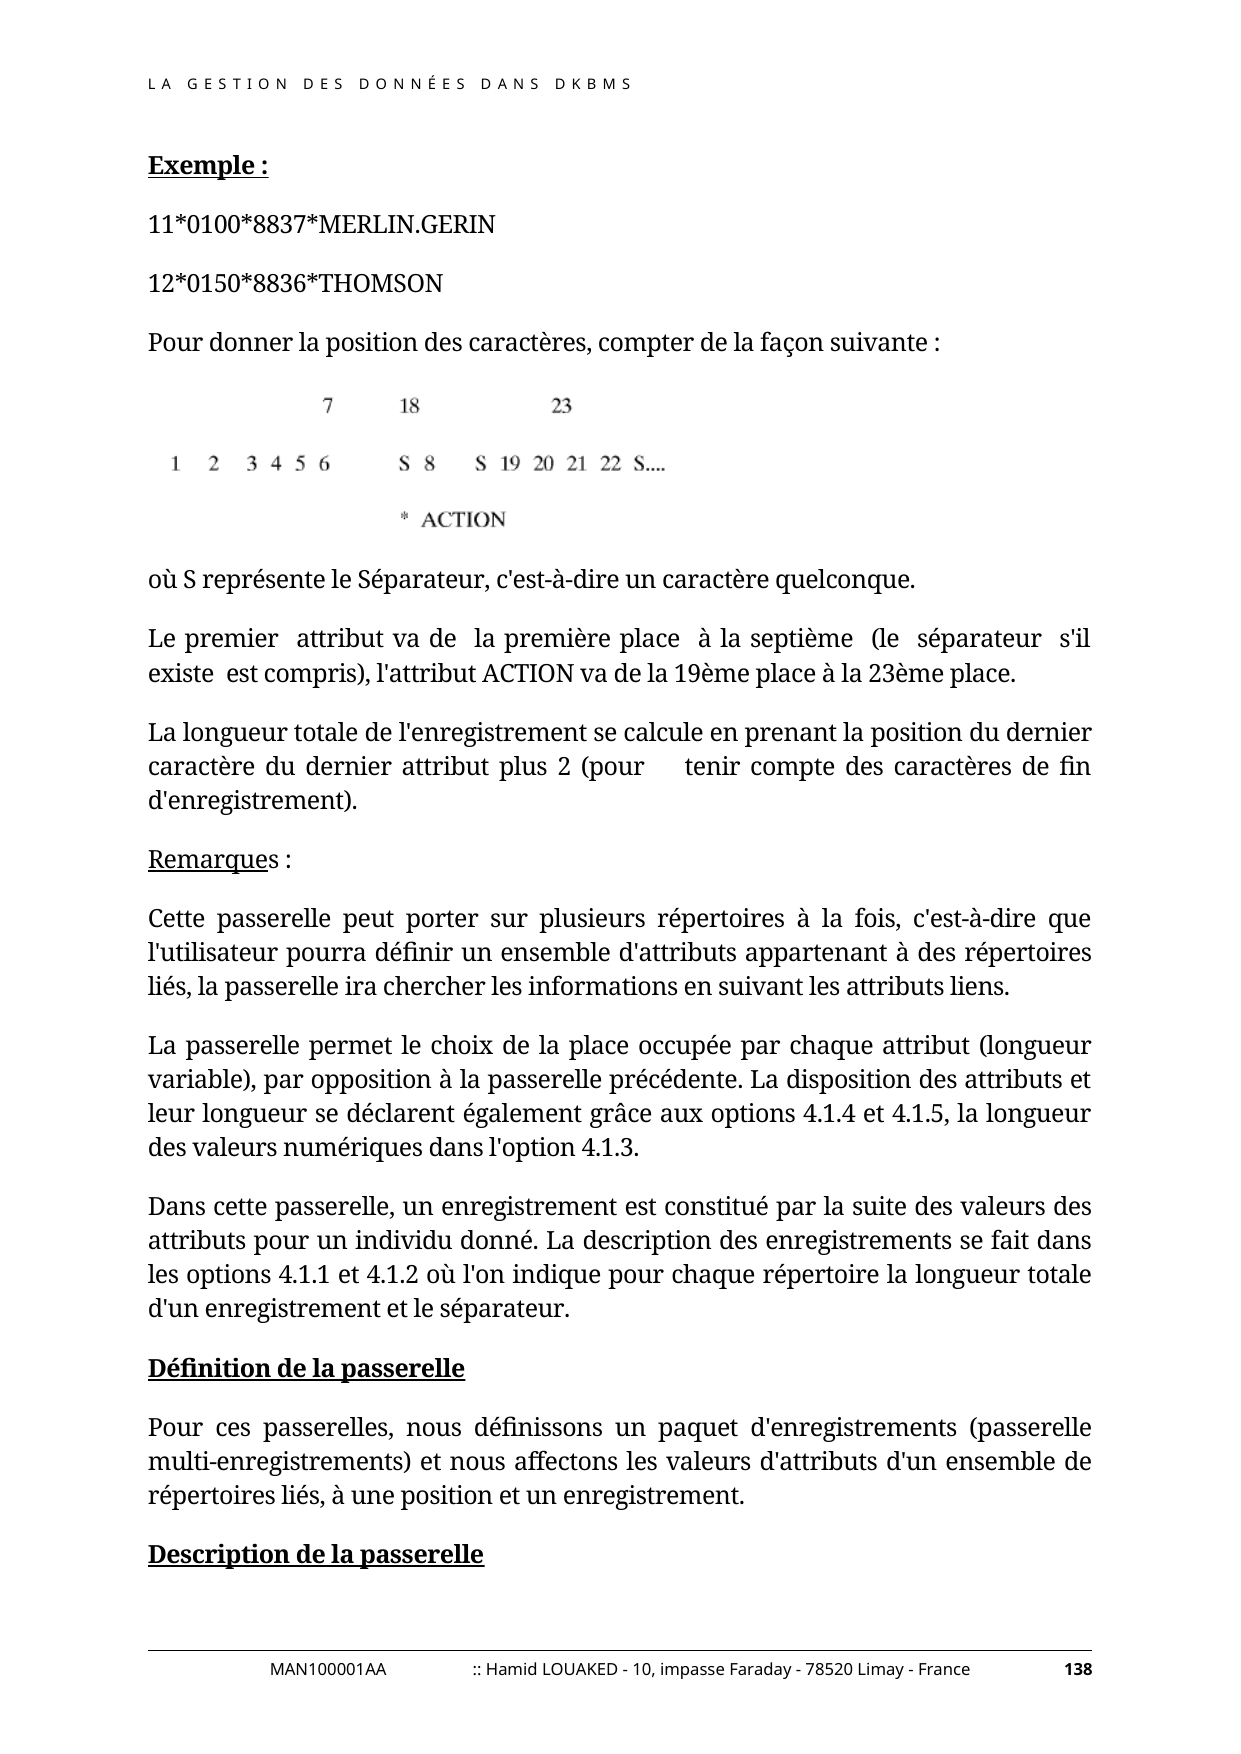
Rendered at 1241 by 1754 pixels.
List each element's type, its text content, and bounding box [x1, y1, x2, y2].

text Le premier attribut va de la première place à la septième (le séparateur s'il existe est compris), l'attribut ACTION va de la 19ème place à la 23ème place. [148, 621, 1092, 689]
text Description de la passerelle [148, 1536, 1092, 1571]
text où S représente le Séparateur, c'est-à-dire un caractère quelconque. [148, 562, 1092, 596]
text Exemple : [148, 148, 1092, 182]
text 11*0100*8837*MERLIN.GERIN [148, 207, 1092, 241]
text La passerelle permet le choix de la place occupée par chaque attribut (longueur variable), par opposition à la passerelle précédente. La disposition des attributs et leur longueur se déclarent également grâce aux options 4.1.4 et 4.1.5, la longueur des valeurs numériques dans l'option 4.1.3. [148, 1028, 1092, 1164]
text La longueur totale de l'enregistrement se calcule en prenant la position du dernier caractère du dernier attribut plus 2 (pour tenir compte des caractères de fin d'enregistrement). [148, 714, 1092, 816]
text Pour ces passerelles, nous définissons un paquet d'enregistrements (passerelle multi-enregistrements) et nous affectons les valeurs d'attributs d'un ensemble de répertoires liés, à une position et un enregistrement. [148, 1409, 1092, 1511]
text Cette passerelle peut porter sur plusieurs répertoires à la fois, c'est-à-dire que l'utilisateur pourra définir un ensemble d'attributs appartenant à des répertoires liés, la passerelle ira chercher les informations en suivant les attributs liens. [148, 901, 1092, 1003]
text Pour donner la position des caractères, compter de la façon suivante : [148, 325, 1092, 359]
text 12*0150*8836*THOMSON [148, 266, 1092, 300]
text Remarques : [148, 841, 1092, 876]
text Dans cette passerelle, un enregistrement est constitué par la suite des valeurs des attributs pour un individu donné. La description des enregistrements se fait dans les options 4.1.1 et 4.1.2 où l'on indique pour chaque répertoire la longueur totale d'un enregistrement et le séparateur. [148, 1189, 1092, 1325]
text Définition de la passerelle [148, 1350, 1092, 1384]
